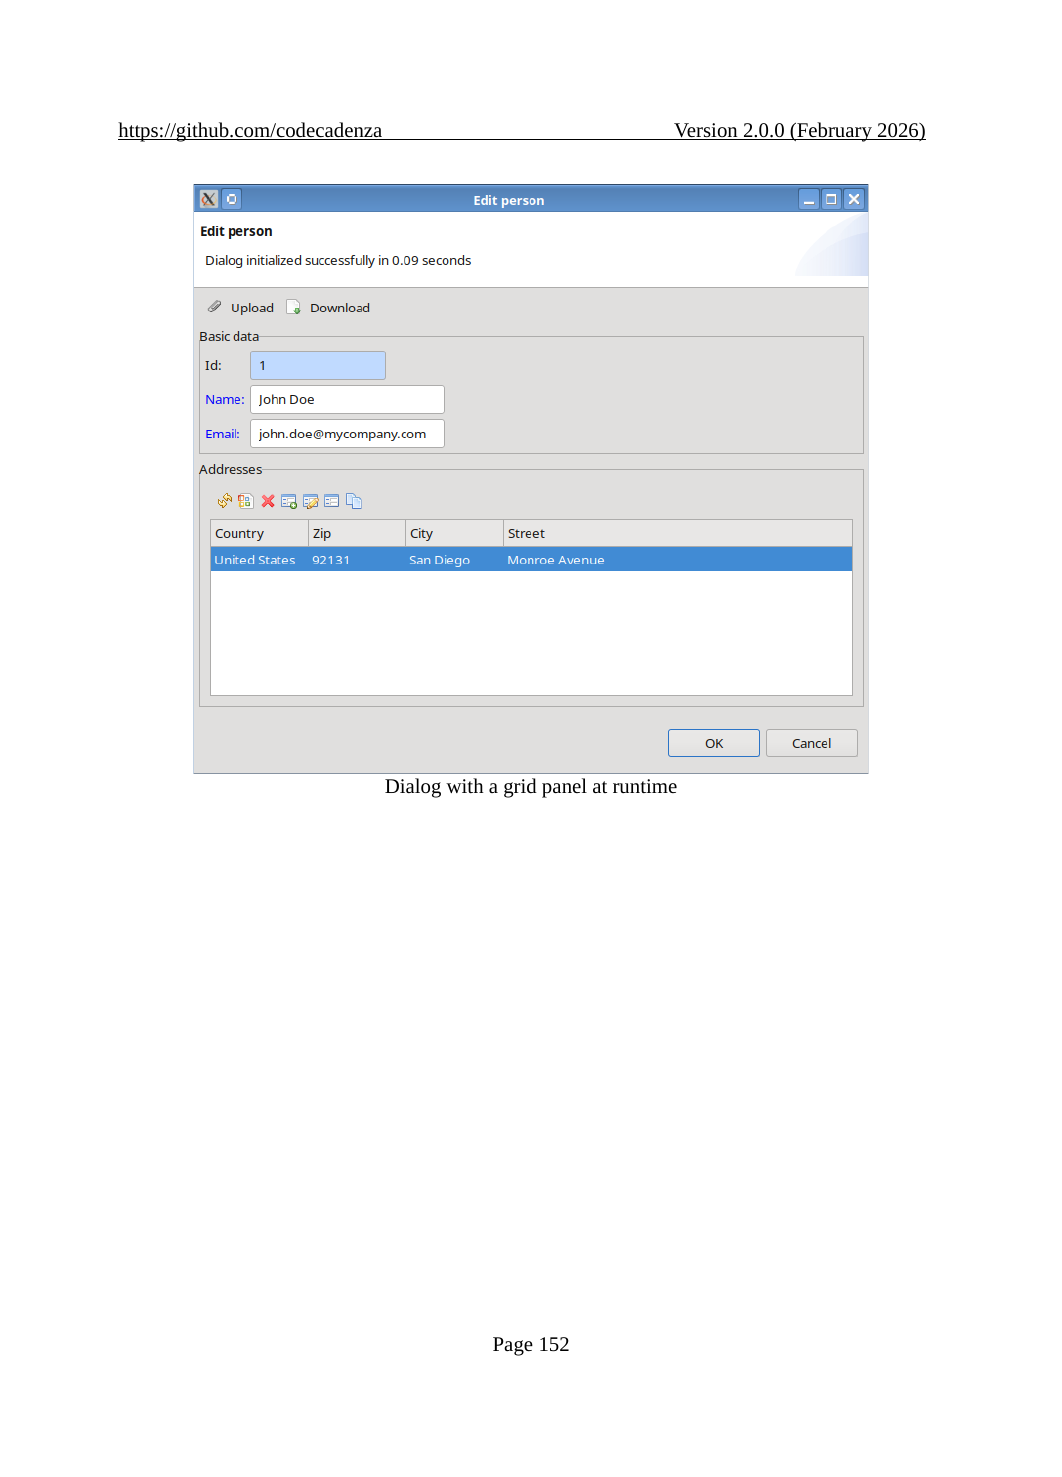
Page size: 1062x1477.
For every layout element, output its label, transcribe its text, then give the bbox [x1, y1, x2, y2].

text Dialog with a grid panel at runtime [193, 774, 868, 798]
picture [193, 184, 869, 774]
